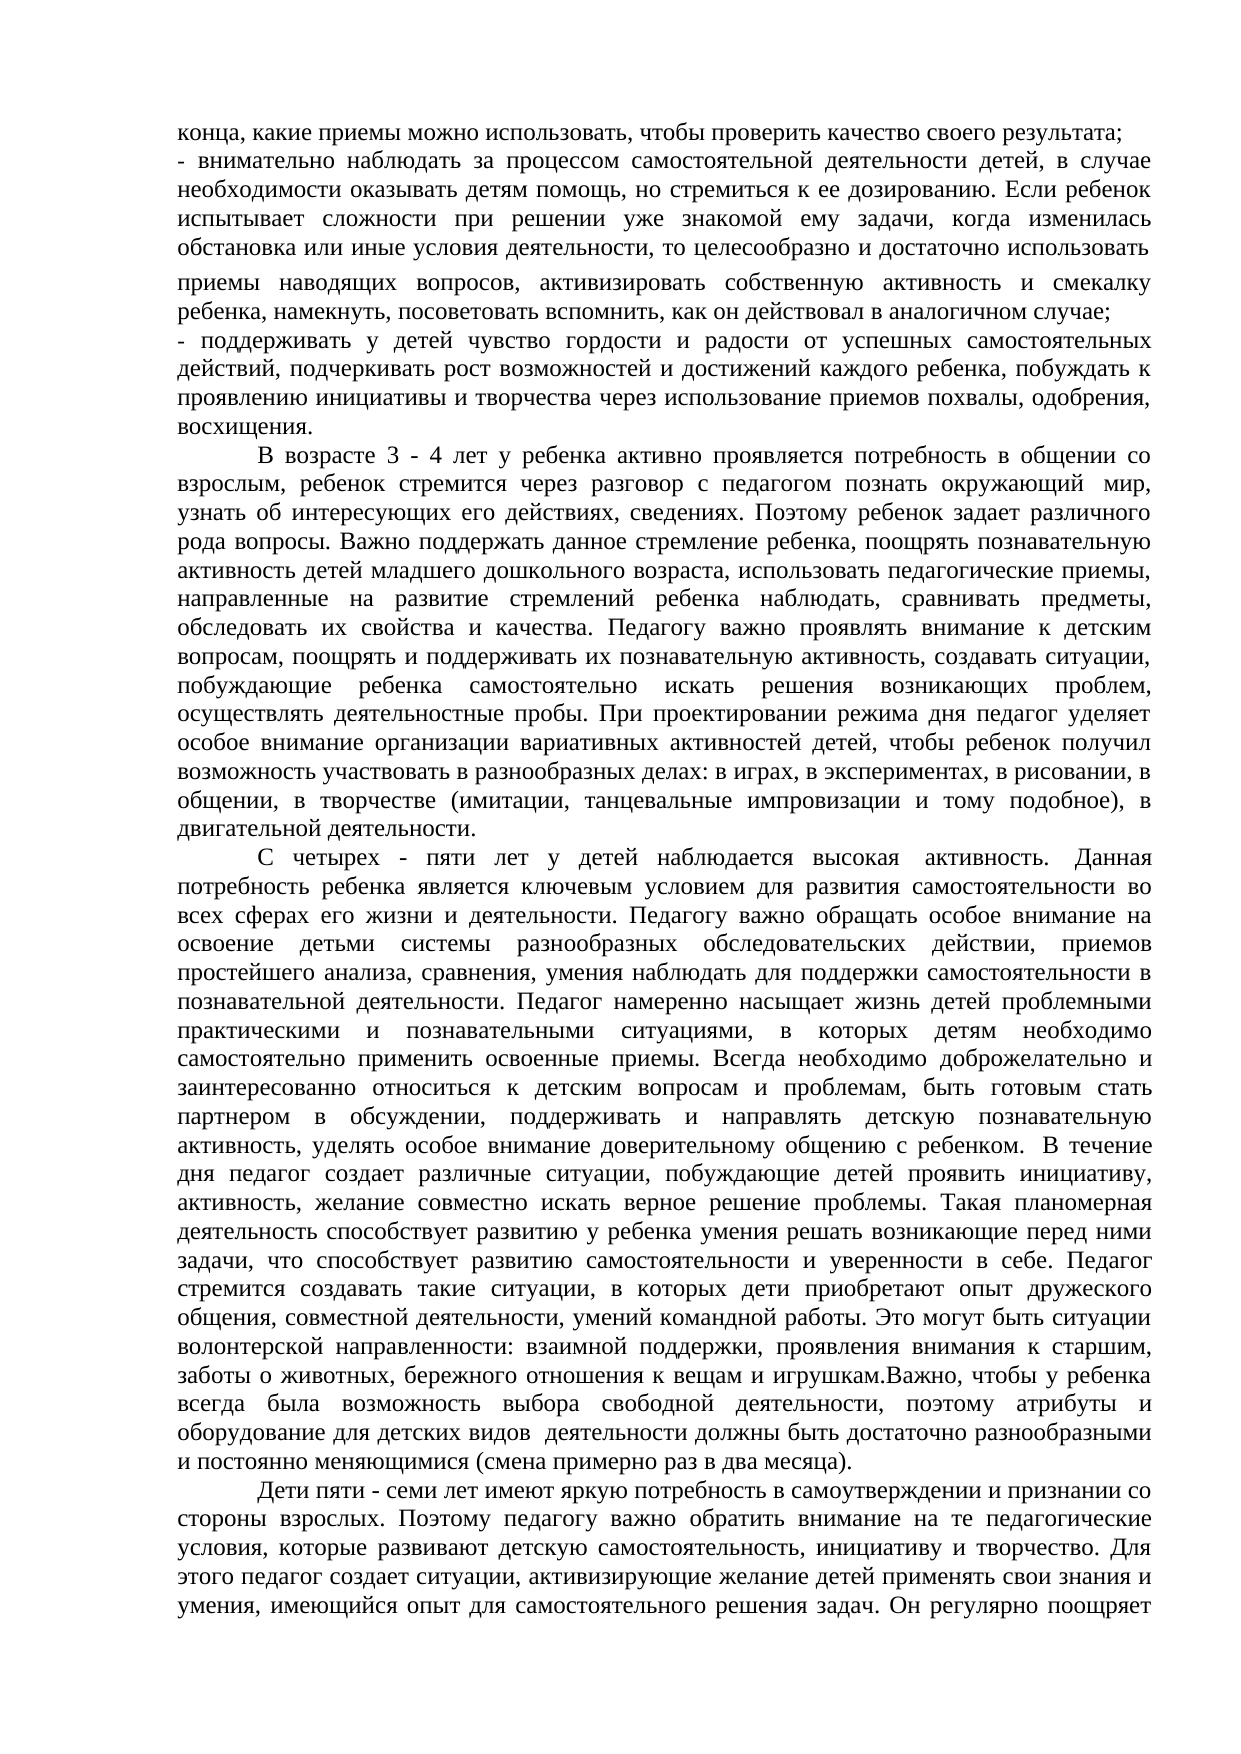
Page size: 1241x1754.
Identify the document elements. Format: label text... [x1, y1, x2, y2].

text В возрасте 3 - 4 лет у ребенка активно проявляется потребность в общении со взрослым, ребенок стремится через разговор с педагогом познать окружающий мир, узнать об интересующих его действиях, сведениях. Поэтому ребенок задает различного рода вопросы. Важно поддержать данное стремление ребенка, поощрять познавательную активность детей младшего дошкольного возраста, использовать педагогические приемы, направленные на развитие стремлений ребенка наблюдать, сравнивать предметы, обследовать их свойства и качества. Педагогу важно проявлять внимание к детским вопросам, поощрять и поддерживать их познавательную активность, создавать ситуации, побуждающие ребенка самостоятельно искать решения возникающих проблем, осуществлять деятельностные пробы. При проектировании режима дня педагог уделяет особое внимание организации вариативных активностей детей, чтобы ребенок получил возможность участвовать в разнообразных делах: в играх, в экспериментах, в рисовании, в общении, в творчестве (имитации, танцевальные импровизации и тому подобное), в двигательной деятельности. [177, 440, 1152, 842]
list конца, какие приемы можно использовать, чтобы проверить качество своего результата; [177, 117, 1152, 145]
text Дети пяти - семи лет имеют яркую потребность в самоутверждении и признании со стороны взрослых. Поэтому педагогу важно обратить внимание на те педагогические условия, которые развивают детскую самостоятельность, инициативу и творчество. Для этого педагог создает ситуации, активизирующие желание детей применять свои знания и умения, имеющийся опыт для самостоятельного решения задач. Он регулярно поощряет [177, 1475, 1152, 1618]
text приемы наводящих вопросов, активизировать собственную активность и смекалку ребенка, намекнуть, посоветовать вспомнить, как он действовал в аналогичном случае; [177, 267, 1152, 325]
text С четырех - пяти лет у детей наблюдается высокая активность. Данная потребность ребенка является ключевым условием для развития самостоятельности во всех сферах его жизни и деятельности. Педагогу важно обращать особое внимание на освоение детьми системы разнообразных обследовательских действии, приемов простейшего анализа, сравнения, умения наблюдать для поддержки самостоятельности в познавательной деятельности. Педагог намеренно насыщает жизнь детей проблемными практическими и познавательными ситуациями, в которых детям необходимо самостоятельно применить освоенные приемы. Всегда необходимо доброжелательно и заинтересованно относиться к детским вопросам и проблемам, быть готовым стать партнером в обсуждении, поддерживать и направлять детскую познавательную активность, уделять особое внимание доверительному общению с ребенком. В течение дня педагог создает различные ситуации, побуждающие детей проявить инициативу, активность, желание совместно искать верное решение проблемы. Такая планомерная деятельность способствует развитию у ребенка умения решать возникающие перед ними задачи, что способствует развитию самостоятельности и уверенности в себе. Педагог стремится создавать такие ситуации, в которых дети приобретают опыт дружеского общения, совместной деятельности, умений командной работы. Это могут быть ситуации волонтерской направленности: взаимной поддержки, проявления внимания к старшим, заботы о животных, бережного отношения к вещам и игрушкам.Важно, чтобы у ребенка всегда была возможность выбора свободной деятельности, поэтому атрибуты и оборудование для детских видов деятельности должны быть достаточно разнообразными и постоянно меняющимися (смена примерно раз в два месяца). [177, 842, 1152, 1475]
list внимательно наблюдать за процессом самостоятельной деятельности детей, в случае необходимости оказывать детям помощь, но стремиться к ее дозированию. Если ребенок испытывает сложности при решении уже знакомой ему задачи, когда изменилась обстановка или иные условия деятельности, то целесообразно и достаточно использовать [177, 145, 1152, 260]
list поддерживать у детей чувство гордости и радости от успешных самостоятельных действий, подчеркивать рост возможностей и достижений каждого ребенка, побуждать к проявлению инициативы и творчества через использование приемов похвалы, одобрения, восхищения. [177, 325, 1152, 440]
